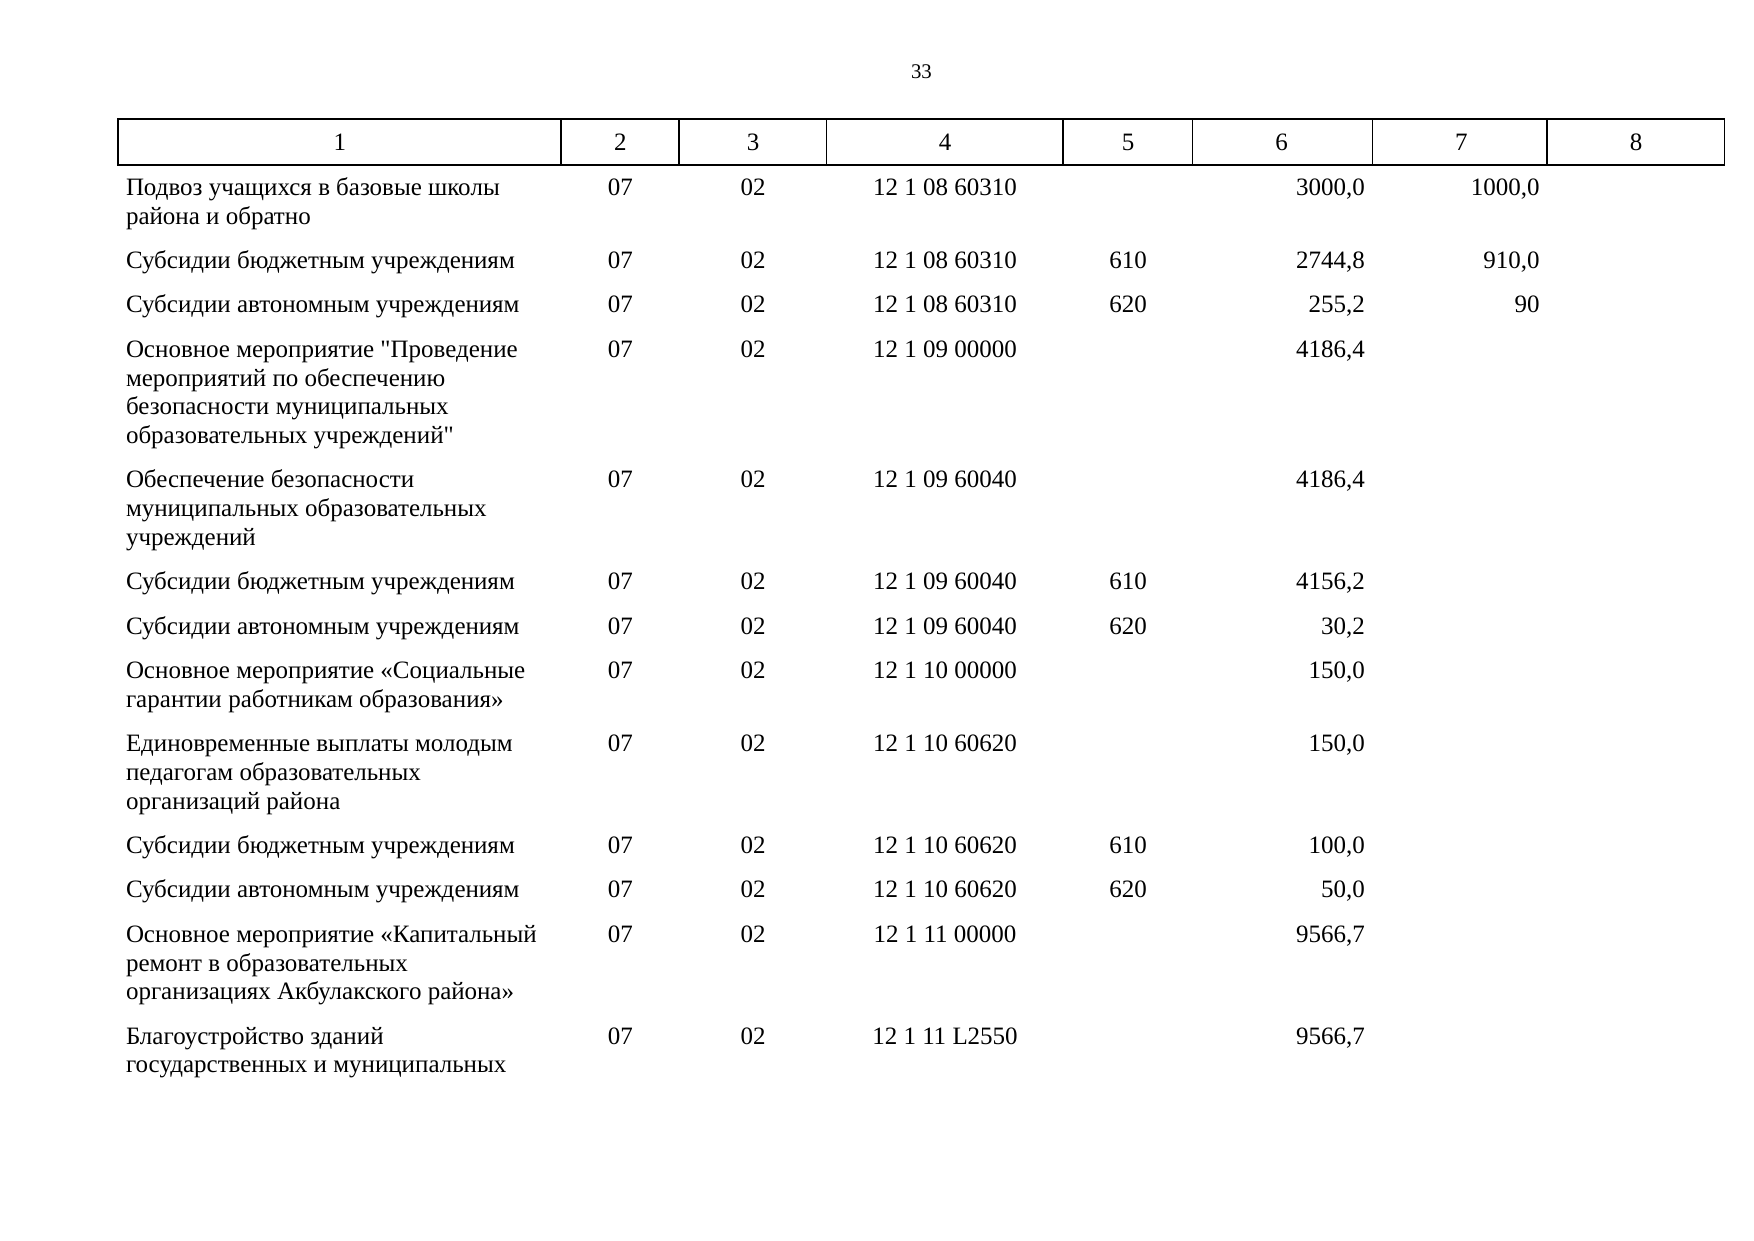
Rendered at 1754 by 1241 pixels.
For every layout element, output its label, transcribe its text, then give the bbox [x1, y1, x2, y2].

table_cell [1547, 822, 1724, 867]
table_cell 4186,4 [1193, 457, 1372, 558]
table_cell 90 [1372, 282, 1547, 326]
table_cell [1547, 166, 1724, 237]
table_header 2 [569, 128, 671, 156]
table_header 8 [1555, 128, 1716, 156]
table_cell 150,0 [1193, 647, 1372, 720]
table_cell 12 1 08 60310 [827, 282, 1063, 326]
table_cell [1547, 647, 1724, 720]
table_header [1373, 120, 1546, 164]
table_cell 07 [561, 603, 679, 647]
table_cell [1547, 867, 1724, 911]
table_cell [1547, 720, 1724, 822]
table_cell 02 [679, 867, 827, 911]
table_cell Субсидии бюджетным учреждениям [118, 237, 561, 282]
table_cell 07 [561, 282, 679, 326]
table_cell [1372, 559, 1547, 603]
table_cell 12 1 08 60310 [827, 166, 1063, 237]
table_cell [1063, 166, 1193, 237]
table_header [1548, 120, 1724, 164]
table_header 3 [687, 128, 819, 156]
table_cell 02 [679, 647, 827, 720]
table_cell 50,0 [1193, 867, 1372, 911]
table_header [1064, 120, 1192, 164]
table_header [1193, 120, 1372, 164]
table_cell [1547, 326, 1724, 457]
table_cell 02 [679, 822, 827, 867]
table_header [119, 120, 560, 164]
table_cell 12 1 11 00000 [827, 911, 1063, 1013]
table_cell Субсидии автономным учреждениям [118, 603, 561, 647]
table_cell [1063, 647, 1193, 720]
table_cell 02 [679, 166, 827, 237]
table_cell 07 [561, 457, 679, 558]
table_cell 12 1 09 00000 [827, 326, 1063, 457]
table_header [680, 120, 826, 164]
table_cell Обеспечение безопасности муниципальных образовательных учреждений [118, 457, 561, 558]
table_cell Подвоз учащихся в базовые школы района и обратно [118, 166, 561, 237]
table_cell 620 [1063, 282, 1193, 326]
table_cell 2744,8 [1193, 237, 1372, 282]
table_cell 150,0 [1193, 720, 1372, 822]
table_cell [1547, 237, 1724, 282]
table_cell [1372, 911, 1547, 1013]
table_cell [1063, 1013, 1193, 1086]
table_cell 07 [561, 326, 679, 457]
table_cell 02 [679, 559, 827, 603]
table_cell Единовременные выплаты молодым педагогам образовательных организаций района [118, 720, 561, 822]
table_cell 07 [561, 720, 679, 822]
table_cell 02 [679, 720, 827, 822]
table_cell 12 1 09 60040 [827, 457, 1063, 558]
table_cell [1547, 1013, 1724, 1086]
table_cell [1547, 603, 1724, 647]
table_header 7 [1380, 128, 1542, 156]
table_cell 02 [679, 1013, 827, 1086]
table_cell Субсидии бюджетным учреждениям [118, 559, 561, 603]
table_cell 12 1 08 60310 [827, 237, 1063, 282]
table_cell [1063, 457, 1193, 558]
table_cell 4156,2 [1193, 559, 1372, 603]
table_cell Основное мероприятие «Капитальный ремонт в образовательных организациях Акбулакского района» [118, 911, 561, 1013]
table_cell 02 [679, 237, 827, 282]
table_cell 12 1 09 60040 [827, 603, 1063, 647]
table_cell 12 1 10 00000 [827, 647, 1063, 720]
table_cell Субсидии автономным учреждениям [118, 282, 561, 326]
table_cell 610 [1063, 559, 1193, 603]
table_cell 07 [561, 867, 679, 911]
table_header [562, 120, 678, 164]
table_cell 12 1 10 60620 [827, 867, 1063, 911]
table_cell [1372, 867, 1547, 911]
table_cell 07 [561, 1013, 679, 1086]
table_cell [1372, 720, 1547, 822]
table_cell [1372, 457, 1547, 558]
table_cell 02 [679, 603, 827, 647]
table_cell 9566,7 [1193, 1013, 1372, 1086]
table_cell 910,0 [1372, 237, 1547, 282]
table_cell 02 [679, 326, 827, 457]
table_cell 12 1 11 L2550 [827, 1013, 1063, 1086]
table_cell 9566,7 [1193, 911, 1372, 1013]
table_header 4 [835, 128, 1055, 156]
table_cell 3000,0 [1193, 166, 1372, 237]
table_cell 07 [561, 237, 679, 282]
table_cell Субсидии автономным учреждениям [118, 867, 561, 911]
table_cell [1547, 559, 1724, 603]
table_cell [1372, 822, 1547, 867]
table_cell 12 1 10 60620 [827, 822, 1063, 867]
table_cell Основное мероприятие "Проведение мероприятий по обеспечению безопасности муниципальных образовательных учреждений" [118, 326, 561, 457]
table_cell [1372, 326, 1547, 457]
table_cell [1547, 457, 1724, 558]
table_cell 30,2 [1193, 603, 1372, 647]
table_cell 620 [1063, 867, 1193, 911]
table_cell 07 [561, 911, 679, 1013]
table_cell [1547, 282, 1724, 326]
table_cell [1063, 326, 1193, 457]
table_cell [1547, 911, 1724, 1013]
table_cell 12 1 09 60040 [827, 559, 1063, 603]
table_cell 100,0 [1193, 822, 1372, 867]
table_cell 07 [561, 166, 679, 237]
table_cell [1372, 603, 1547, 647]
table_cell [1063, 911, 1193, 1013]
table_cell Субсидии бюджетным учреждениям [118, 822, 561, 867]
table_cell 02 [679, 911, 827, 1013]
table_cell 02 [679, 457, 827, 558]
table_cell 1000,0 [1372, 166, 1547, 237]
table_cell [1372, 1013, 1547, 1086]
table_cell Благоустройство зданий государственных и муниципальных [118, 1013, 561, 1086]
table_cell 620 [1063, 603, 1193, 647]
table_cell 02 [679, 282, 827, 326]
table_cell 610 [1063, 237, 1193, 282]
table_cell [1063, 720, 1193, 822]
table_cell 255,2 [1193, 282, 1372, 326]
table_header 1 [126, 128, 553, 156]
table_cell 07 [561, 647, 679, 720]
table_cell 12 1 10 60620 [827, 720, 1063, 822]
table_cell 07 [561, 822, 679, 867]
table_cell Основное мероприятие «Социальные гарантии работникам образования» [118, 647, 561, 720]
table_cell [1372, 647, 1547, 720]
table_cell 07 [561, 559, 679, 603]
table_header 6 [1201, 128, 1362, 156]
table_cell 4186,4 [1193, 326, 1372, 457]
table_header 5 [1071, 128, 1185, 156]
table_header [827, 120, 1062, 164]
table_cell 610 [1063, 822, 1193, 867]
